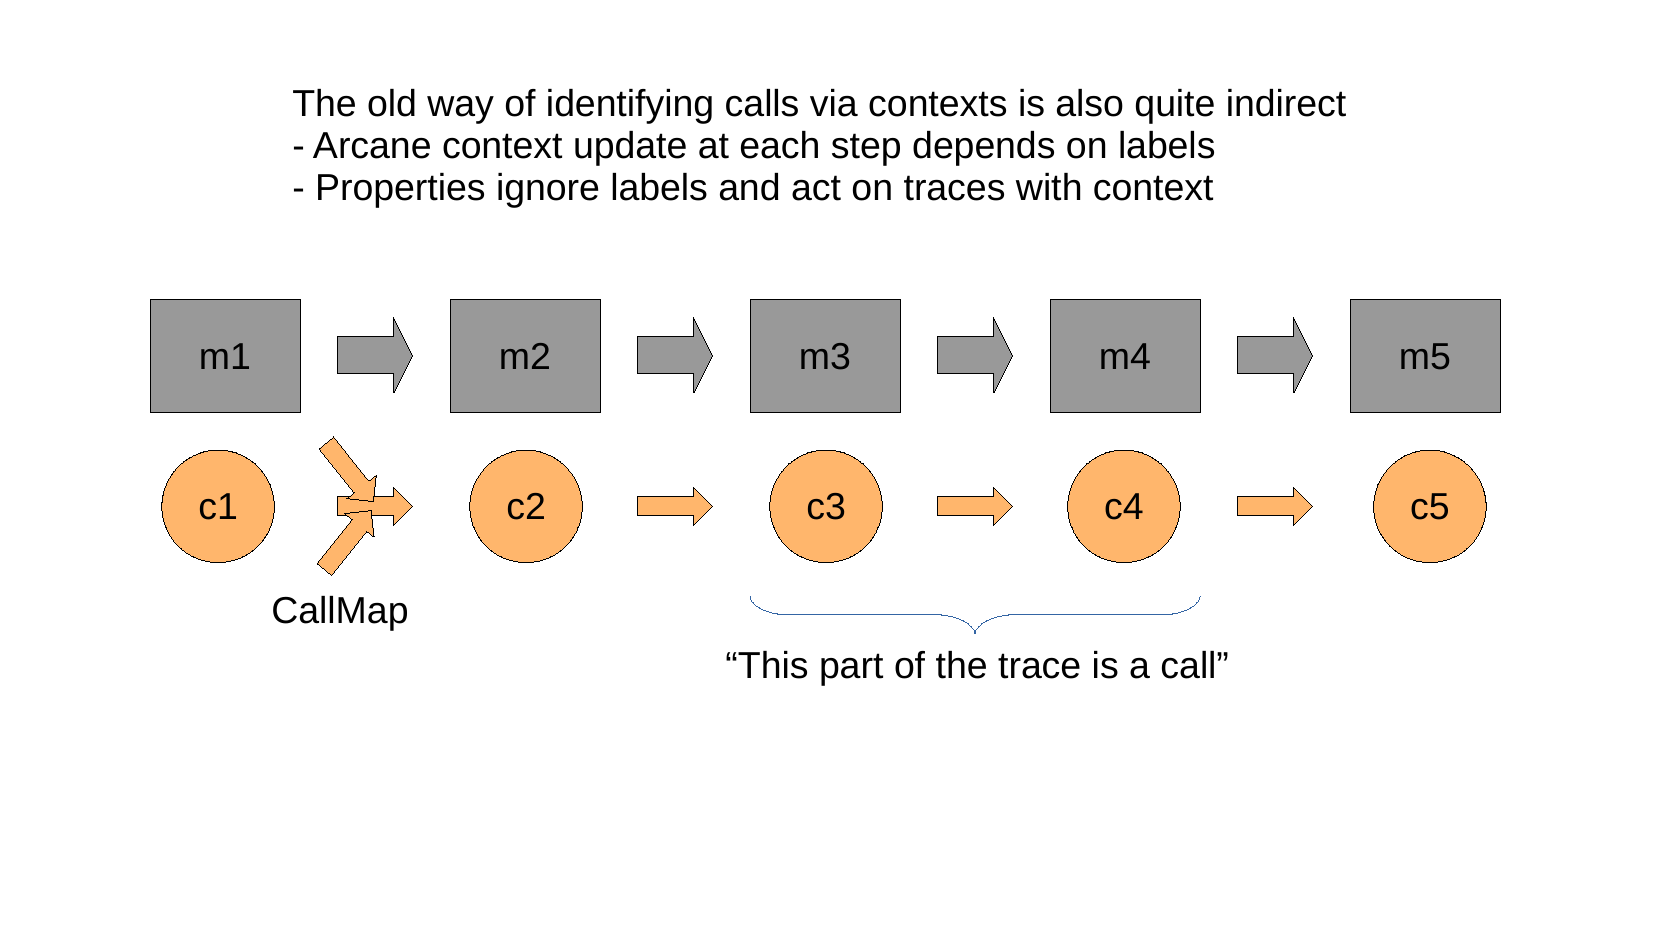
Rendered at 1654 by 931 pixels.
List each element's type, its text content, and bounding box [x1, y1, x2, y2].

text_box m2 [450, 299, 601, 413]
text_box c4 [1067, 450, 1181, 563]
text_box CallMap [256, 582, 424, 640]
text_box m4 [1050, 299, 1201, 413]
text_box “This part of the trace is a call” [710, 637, 1245, 695]
text_box m1 [150, 299, 301, 413]
text_box m3 [750, 299, 901, 413]
text_box c5 [1373, 450, 1487, 563]
text_box [1237, 487, 1313, 526]
text_box m5 [1350, 299, 1501, 413]
text_box c2 [469, 450, 583, 563]
text_box [937, 317, 1013, 393]
text_box c1 [161, 450, 275, 563]
text_box The old way of identifying calls via contexts is also quite indirect - Arcane context update at each step depends on labels - Properties ignore labels and act on traces with context [277, 75, 1362, 216]
text_box [637, 317, 713, 393]
text_box [317, 436, 413, 576]
text_box [337, 317, 413, 393]
text_box [637, 487, 713, 526]
text_box [937, 487, 1013, 526]
text_box [1237, 317, 1313, 393]
text_box c3 [769, 450, 883, 563]
